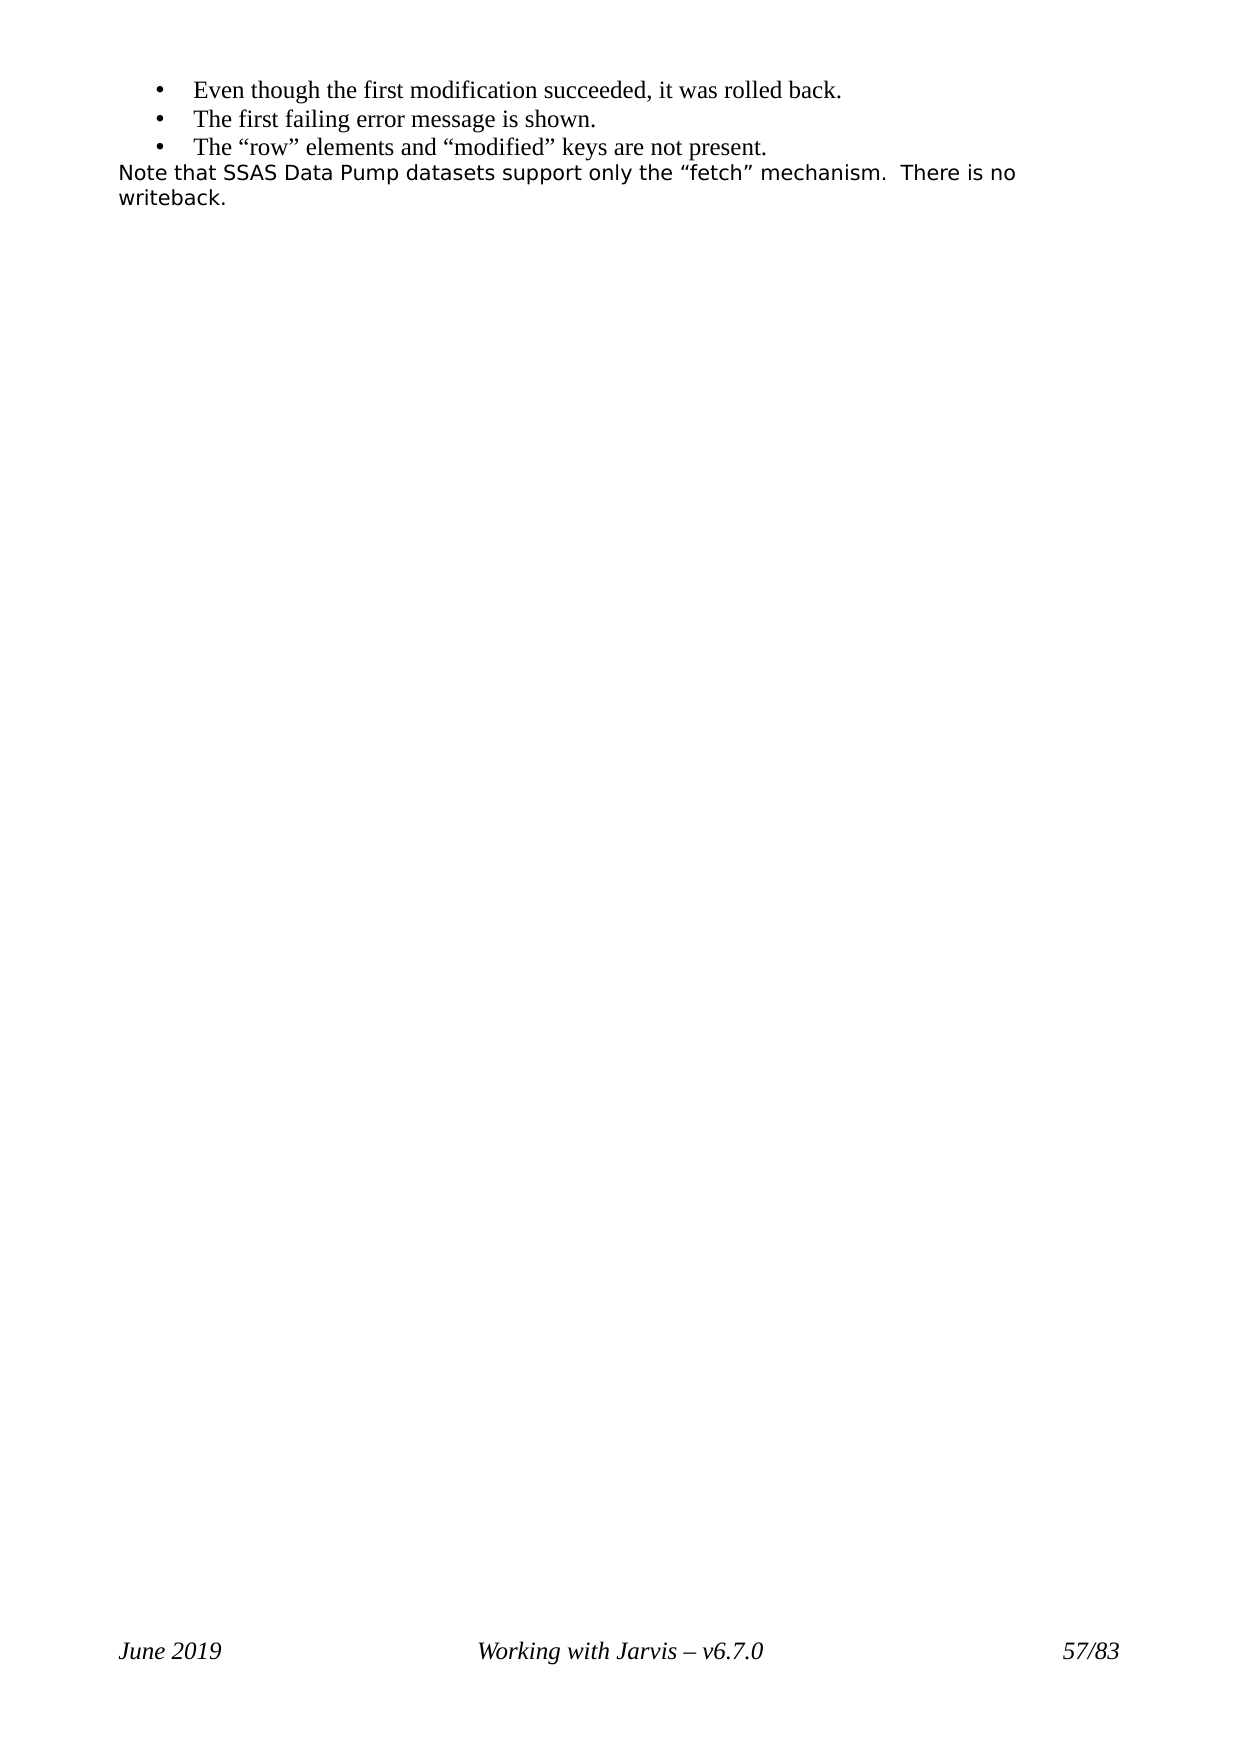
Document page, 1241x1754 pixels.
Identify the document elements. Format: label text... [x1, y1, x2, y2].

list Even though the first modification succeeded, it was rolled back. [156, 75, 1122, 104]
list The “row” elements and “modified” keys are not present. [156, 132, 1122, 161]
list The first failing error message is shown. [156, 104, 1122, 132]
text Note that SSAS Data Pump datasets support only the “fetch” mechanism. There is no writeback. [118, 161, 1122, 210]
